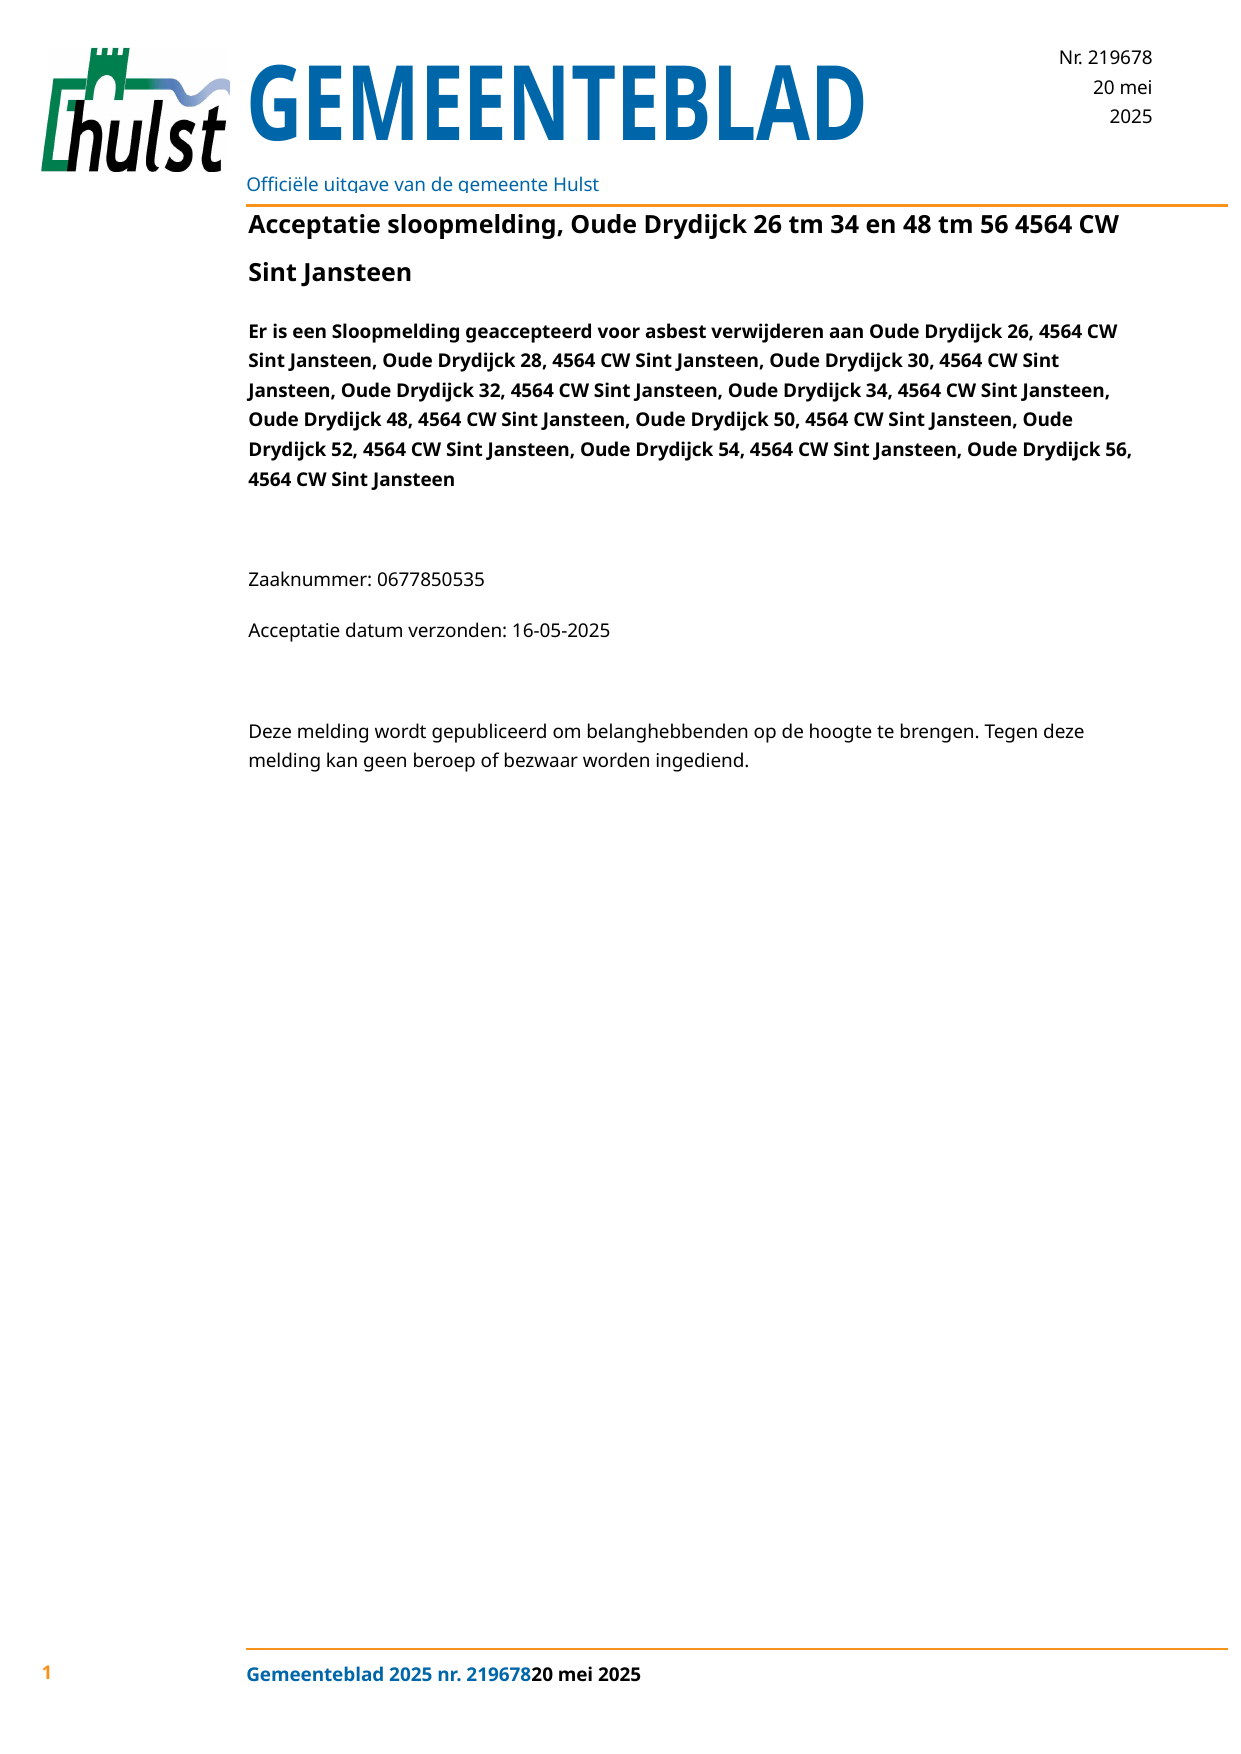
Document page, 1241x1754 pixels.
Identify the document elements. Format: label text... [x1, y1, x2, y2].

text Acceptatie datum verzonden: 16-05-2025 [248, 617, 1152, 643]
text Er is een Sloopmelding geaccepteerd voor asbest verwijderen aan Oude Drydijck 26, 4564 CW Sint Jansteen, Oude Drydijck 28, 4564 CW Sint Jansteen, Oude Drydijck 30, 4564 CW Sint Jansteen, Oude Drydijck 32, 4564 CW Sint Jansteen, Oude Drydijck 34, 4564 CW Sint Jansteen, Oude Drydijck 48, 4564 CW Sint Jansteen, Oude Drydijck 50, 4564 CW Sint Jansteen, Oude Drydijck 52, 4564 CW Sint Jansteen, Oude Drydijck 54, 4564 CW Sint Jansteen, Oude Drydijck 56, 4564 CW Sint Jansteen [248, 318, 1152, 492]
text Acceptatie sloopmelding, Oude Drydijck 26 tm 34 en 48 tm 56 4564 CW Sint Jansteen [248, 207, 1152, 288]
text Zaaknummer: 0677850535 [248, 567, 1152, 592]
text Deze melding wordt gepubliceerd om belanghebbenden op de hoogte te brengen. Tegen deze melding kan geen beroep of bezwaar worden ingediend. [248, 718, 1152, 773]
picture [41, 47, 231, 172]
